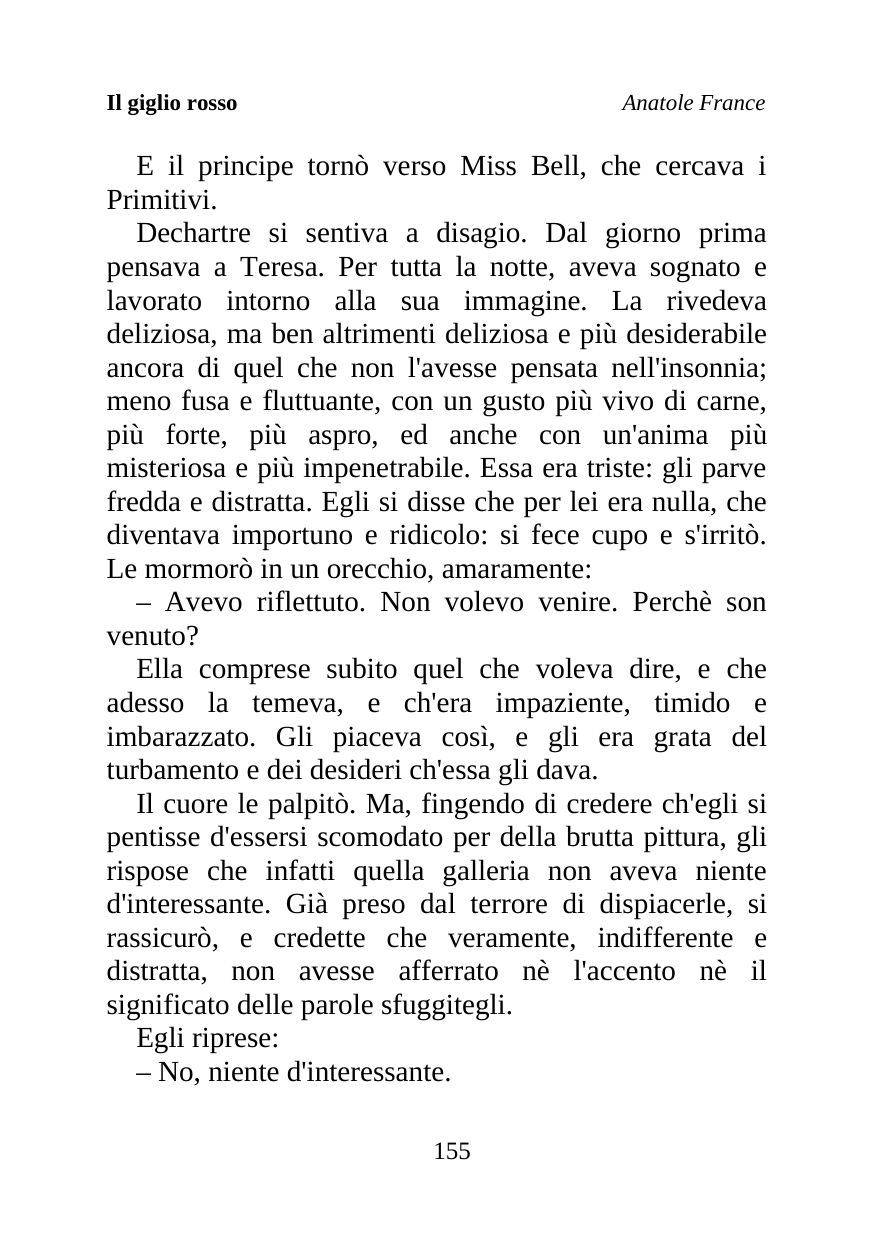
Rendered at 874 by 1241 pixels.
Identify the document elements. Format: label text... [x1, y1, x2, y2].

text Dechartre si sentiva a disagio. Dal giorno prima pensava a Teresa. Per tutta la notte, aveva sognato e lavorato intorno alla sua immagine. La rivedeva deliziosa, ma ben altrimenti deliziosa e più desiderabile ancora di quel che non l'avesse pensata nell'insonnia; meno fusa e fluttuante, con un gusto più vivo di carne, più forte, più aspro, ed anche con un'anima più misteriosa e più impenetrabile. Essa era triste: gli parve fredda e distratta. Egli si disse che per lei era nulla, che diventava importuno e ridicolo: si fece cupo e s'irritò. Le mormorò in un orecchio, amaramente: [106, 216, 768, 584]
text E il principe tornò verso Miss Bell, che cercava i Primitivi. [106, 148, 768, 216]
text – No, niente d'interessante. [106, 1054, 768, 1088]
text – Avevo riflettuto. Non volevo venire. Perchè son venuto? [106, 584, 768, 652]
text Il cuore le palpitò. Ma, fingendo di credere ch'egli si pentisse d'essersi scomodato per della brutta pittura, gli rispose che infatti quella galleria non aveva niente d'interessante. Già preso dal terrore di dispiacerle, si rassicurò, e credette che veramente, indifferente e distratta, non avesse afferrato nè l'accento nè il significato delle parole sfuggitegli. [106, 786, 768, 1021]
text Ella comprese subito quel che voleva dire, e che adesso la temeva, e ch'era impaziente, timido e imbarazzato. Gli piaceva così, e gli era grata del turbamento e dei desideri ch'essa gli dava. [106, 652, 768, 786]
text Egli riprese: [106, 1021, 768, 1054]
